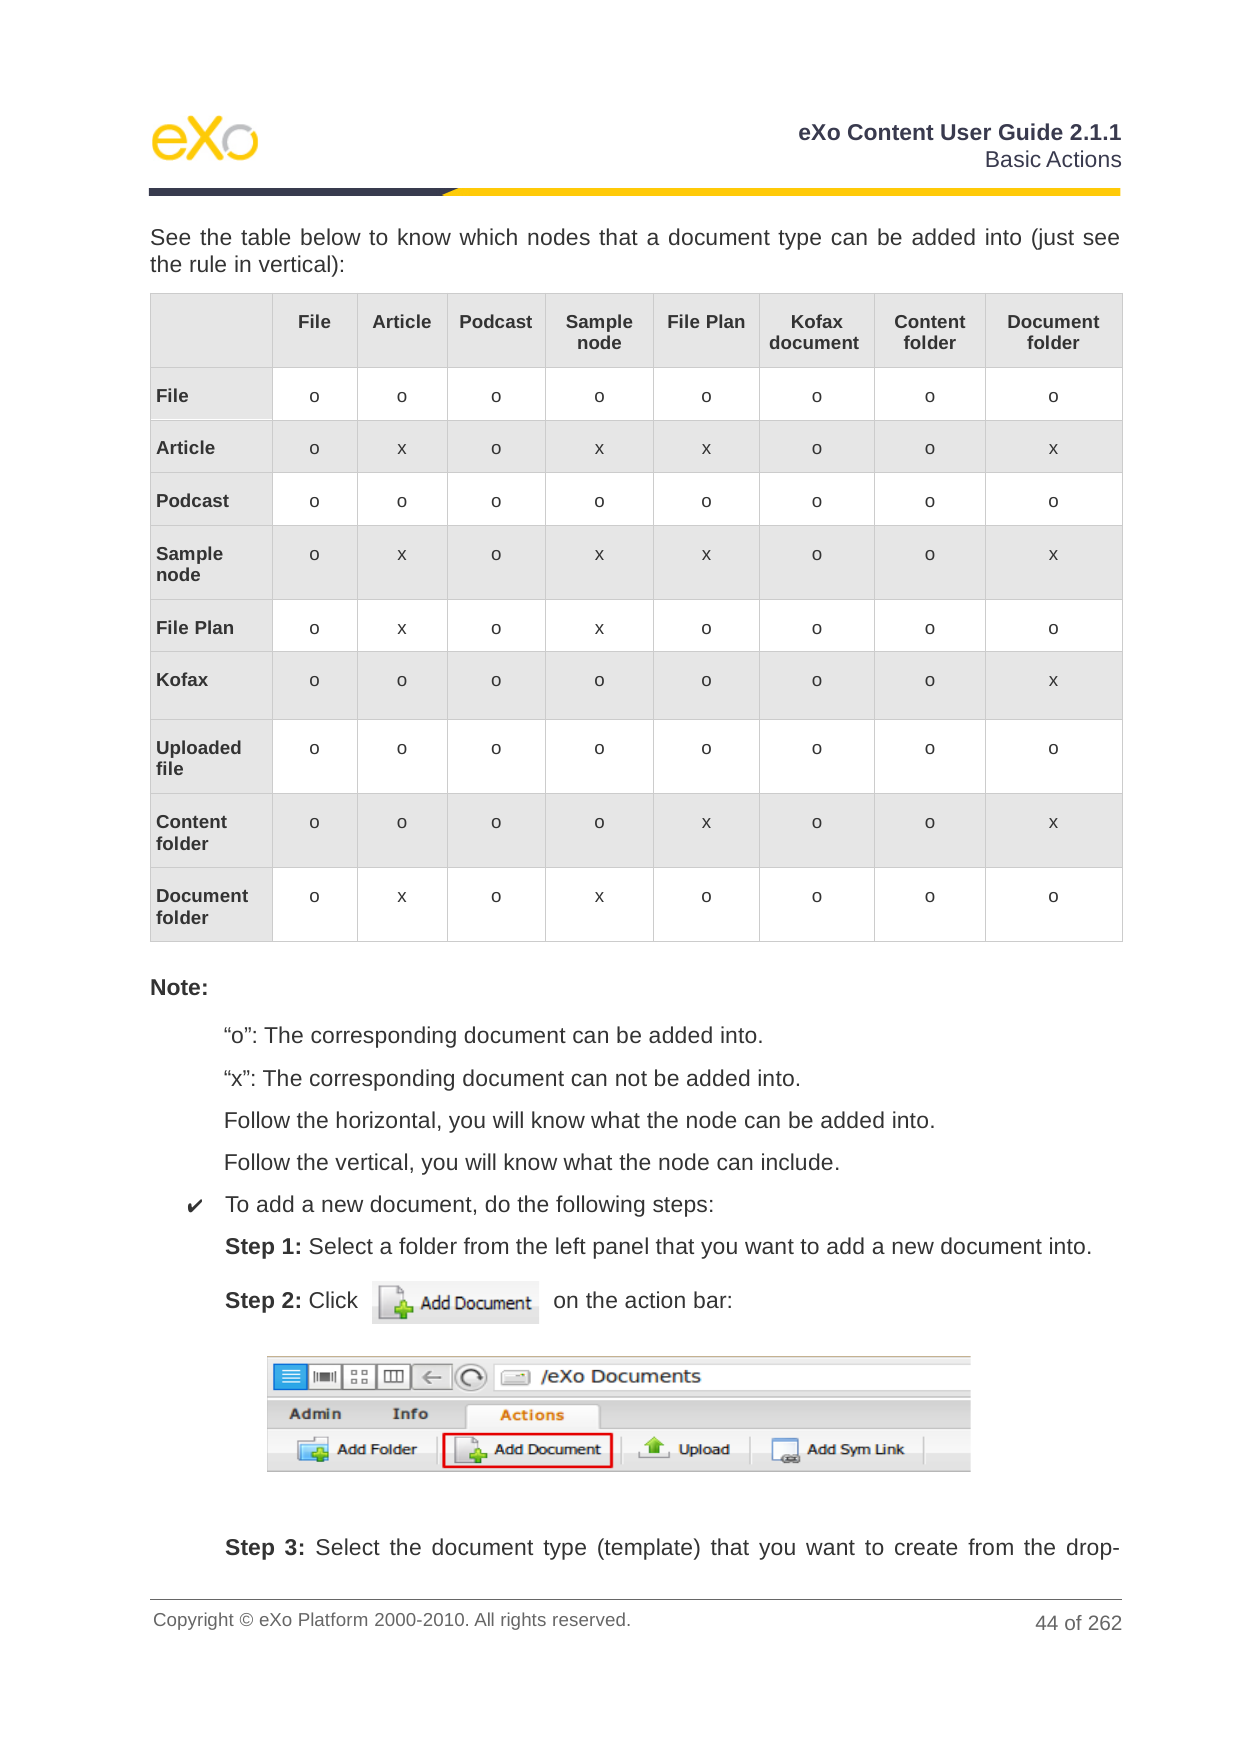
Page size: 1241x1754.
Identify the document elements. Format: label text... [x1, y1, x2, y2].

table_cell Document folder [151, 868, 272, 941]
table_cell File Plan [151, 600, 272, 651]
table_cell x [986, 794, 1122, 867]
table_header Document folder [986, 294, 1122, 367]
table_cell o [875, 421, 985, 472]
table_cell o [273, 600, 357, 651]
table_cell o [986, 600, 1122, 651]
table_cell o [546, 473, 653, 525]
table_header [151, 294, 272, 367]
table_header Content folder [875, 294, 985, 367]
table_cell o [875, 368, 985, 419]
text Follow the horizontal, you will know what the node can be added into. [223, 1106, 1122, 1133]
text “o”: The corresponding document can be added into. [223, 1022, 1122, 1049]
table_cell x [358, 600, 447, 651]
table_cell o [986, 868, 1122, 941]
table_cell o [448, 600, 545, 651]
table_cell o [875, 868, 985, 941]
table_cell x [546, 421, 653, 472]
table_cell o [760, 652, 874, 719]
table_cell o [273, 368, 357, 419]
table_cell o [654, 720, 759, 793]
table_cell o [654, 368, 759, 419]
table_cell o [760, 421, 874, 472]
table_cell o [875, 526, 985, 599]
table_cell o [875, 473, 985, 525]
table_cell Uploaded file [151, 720, 272, 793]
table_cell o [448, 473, 545, 525]
table_cell o [358, 368, 447, 419]
picture [152, 115, 259, 161]
table_cell o [760, 526, 874, 599]
table_cell Podcast [151, 473, 272, 525]
table_cell o [986, 473, 1122, 525]
table_cell o [273, 421, 357, 472]
table_header Article [358, 294, 447, 367]
table_cell o [358, 473, 447, 525]
table_cell o [546, 794, 653, 867]
table_cell o [875, 720, 985, 793]
table_cell o [448, 720, 545, 793]
table_cell o [760, 368, 874, 419]
text See the table below to know which nodes that a document type can be added into (just see the rule in vertical): [150, 223, 1122, 278]
table_cell o [986, 720, 1122, 793]
table_cell o [273, 473, 357, 525]
table_cell o [546, 652, 653, 719]
table_cell x [358, 868, 447, 941]
table_cell o [654, 652, 759, 719]
table_cell o [760, 868, 874, 941]
table_cell o [273, 526, 357, 599]
table_cell x [358, 421, 447, 472]
table_cell x [654, 794, 759, 867]
table_cell o [546, 368, 653, 419]
table_header File Plan [654, 294, 759, 367]
table_cell Article [151, 421, 272, 472]
table_cell o [448, 526, 545, 599]
text Note: [150, 974, 1122, 1001]
table_cell o [273, 868, 357, 941]
table_cell o [760, 473, 874, 525]
table_cell o [448, 652, 545, 719]
table_cell x [986, 526, 1122, 599]
picture [148, 188, 1121, 196]
table_cell x [358, 526, 447, 599]
table_cell x [546, 526, 653, 599]
list Step 3: Select the document type (template) that you want to create from the drop- [187, 1534, 1122, 1561]
table_header File [273, 294, 357, 367]
table_cell o [546, 720, 653, 793]
table_cell Content folder [151, 794, 272, 867]
table_cell o [875, 652, 985, 719]
table_cell File [151, 368, 272, 419]
text Follow the vertical, you will know what the node can include. [223, 1148, 1122, 1175]
picture [267, 1356, 971, 1472]
table_cell o [448, 368, 545, 419]
table_cell o [760, 794, 874, 867]
table_cell o [448, 868, 545, 941]
table_cell x [546, 600, 653, 651]
picture [372, 1281, 540, 1324]
table_cell o [986, 368, 1122, 419]
text “x”: The corresponding document can not be added into. [223, 1064, 1122, 1091]
table_cell o [273, 720, 357, 793]
table_cell o [358, 794, 447, 867]
table_header Sample node [546, 294, 653, 367]
table_cell o [654, 473, 759, 525]
table_cell x [986, 421, 1122, 472]
table_cell x [654, 526, 759, 599]
table_cell x [986, 652, 1122, 719]
table_header Kofax document [760, 294, 874, 367]
table_cell o [273, 652, 357, 719]
table_cell o [875, 600, 985, 651]
table_cell o [273, 794, 357, 867]
table_cell o [448, 794, 545, 867]
list Step 1: Select a folder from the left panel that you want to add a new document into. [187, 1232, 1122, 1259]
table_cell o [448, 421, 545, 472]
list Step 2: Click on the action bar: [187, 1274, 1122, 1332]
table_cell Sample node [151, 526, 272, 599]
table_cell o [654, 600, 759, 651]
table_cell o [654, 868, 759, 941]
table_cell Kofax [151, 652, 272, 719]
table_cell x [654, 421, 759, 472]
table_cell x [546, 868, 653, 941]
list To add a new document, do the following steps: [187, 1190, 1122, 1217]
table_header Podcast [448, 294, 545, 367]
table_cell o [358, 720, 447, 793]
table_cell o [760, 720, 874, 793]
table_cell o [760, 600, 874, 651]
table_cell o [875, 794, 985, 867]
table_cell o [358, 652, 447, 719]
